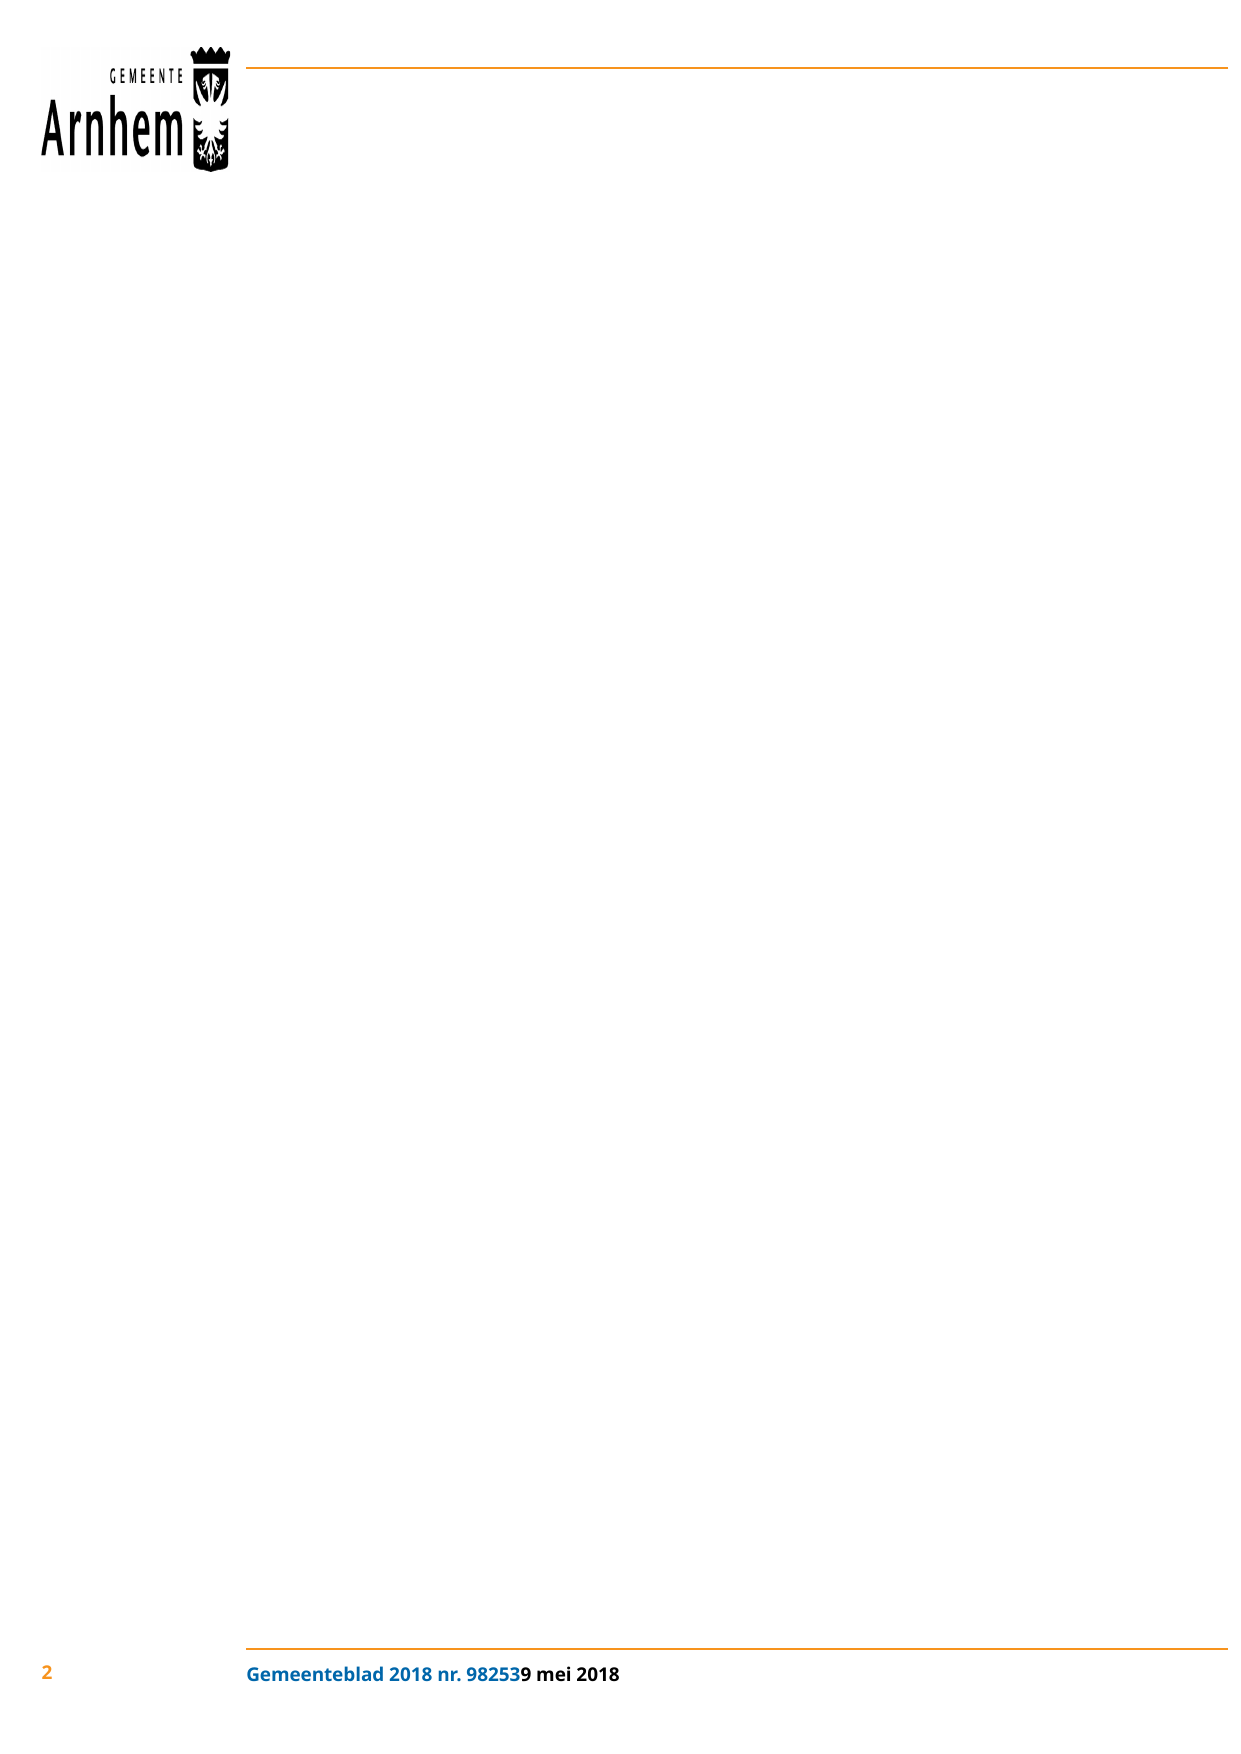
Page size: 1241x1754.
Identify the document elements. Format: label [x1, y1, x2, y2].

picture [41, 47, 231, 172]
